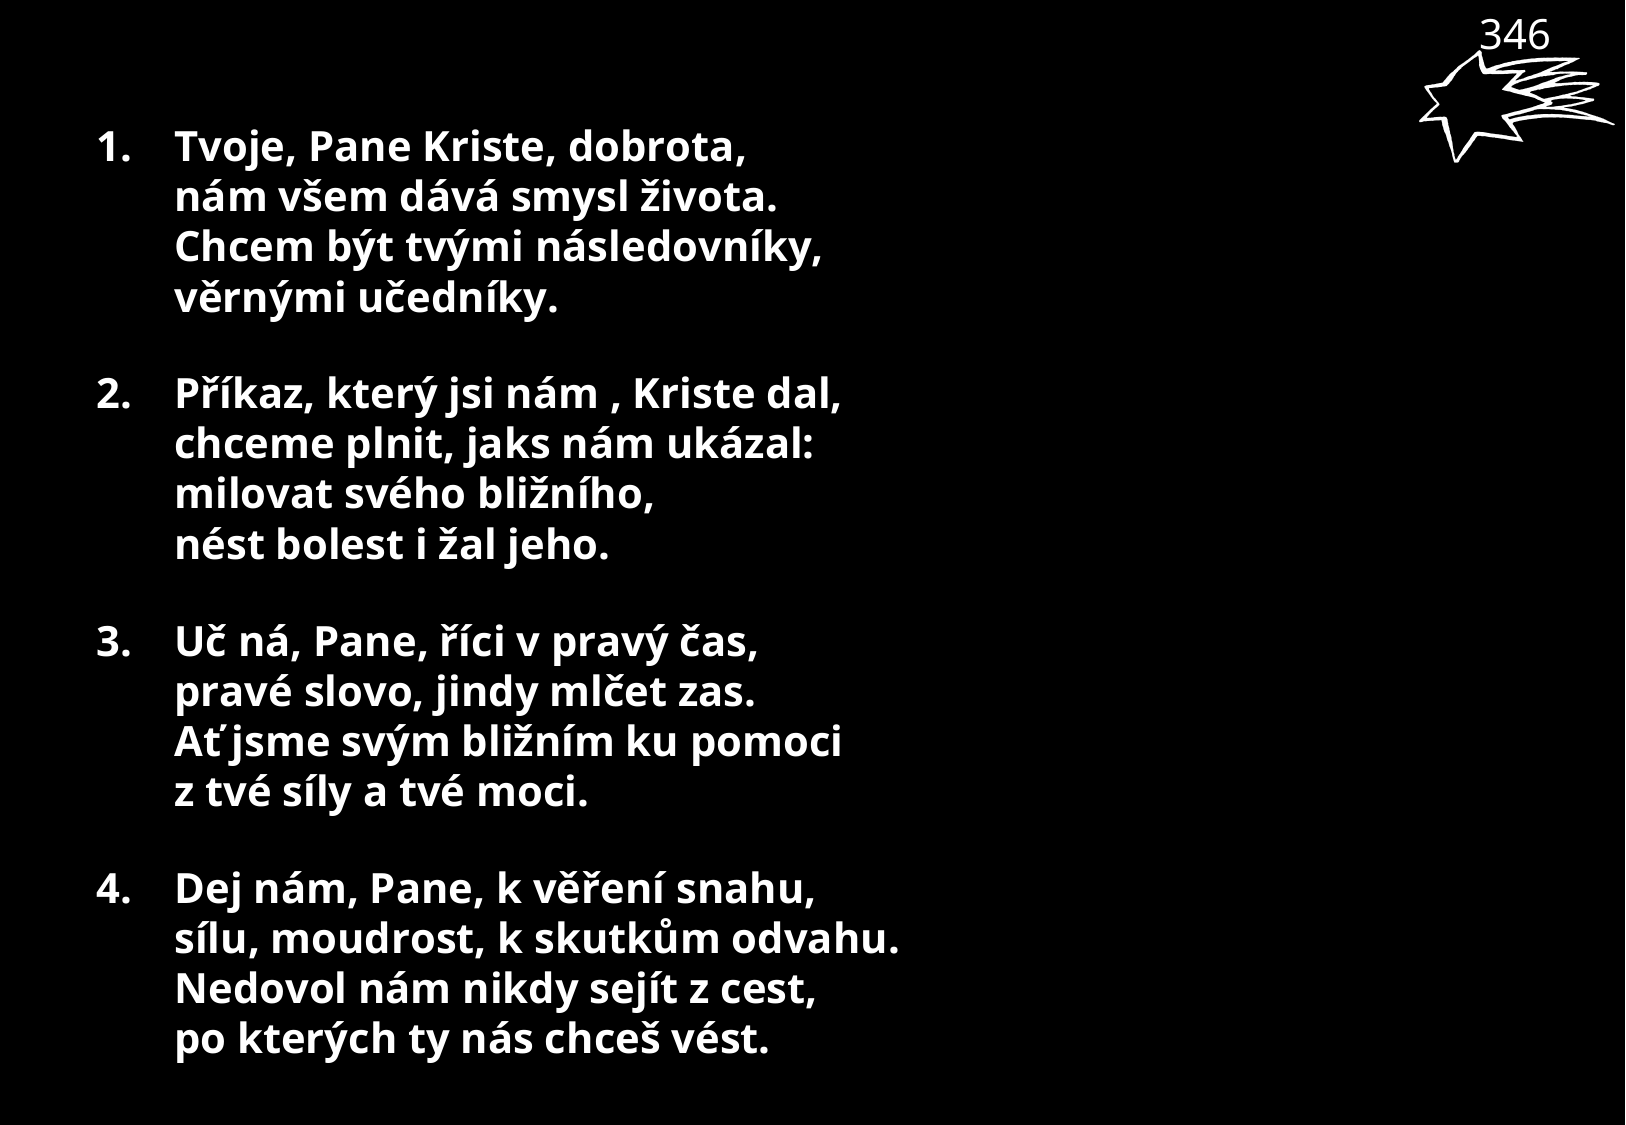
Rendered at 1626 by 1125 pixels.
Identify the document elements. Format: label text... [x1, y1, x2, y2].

text_box 346 [1405, 0, 1626, 66]
list Tvoje, Pane Kriste, dobrota, nám všem dává smysl života. Chcem být tvými následovníky, věrnými učedníky. Příkaz, který jsi nám , Kriste dal, chceme plnit, jaks nám ukázal: milovat svého bližního, nést bolest i žal jeho. Uč ná, Pane, říci v pravý čas, pravé slovo, jindy mlčet zas. Ať jsme svým bližním ku pomoci z tvé síly a tvé moci. Dej nám, Pane, k věření snahu, sílu, moudrost, k skutkům odvahu. Nedovol nám nikdy sejít z cest, po kterých ty nás chceš vést. [81, 112, 1544, 1101]
